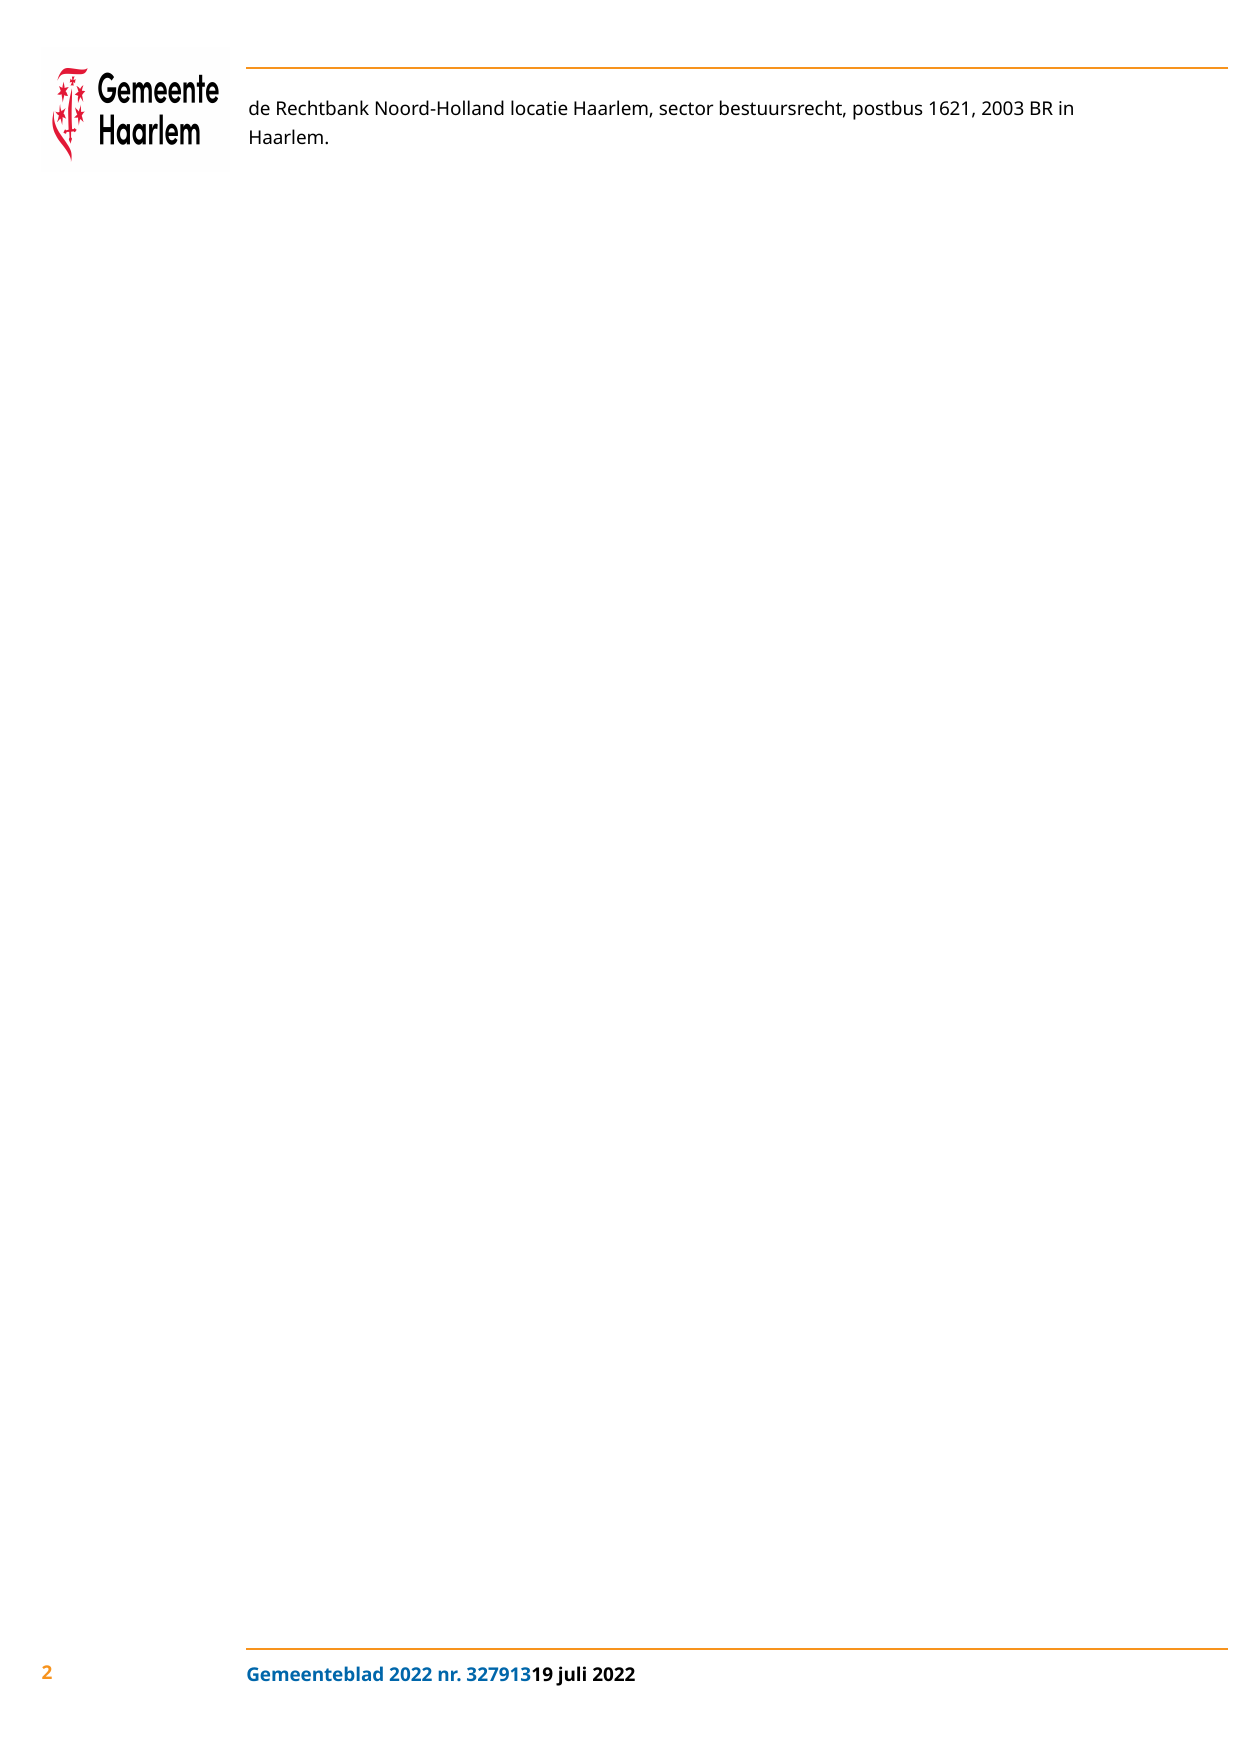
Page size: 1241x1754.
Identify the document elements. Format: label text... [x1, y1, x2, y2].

text de Rechtbank Noord-Holland locatie Haarlem, sector bestuursrecht, postbus 1621, 2003 BR in Haarlem. [248, 95, 1152, 150]
picture [41, 47, 231, 172]
